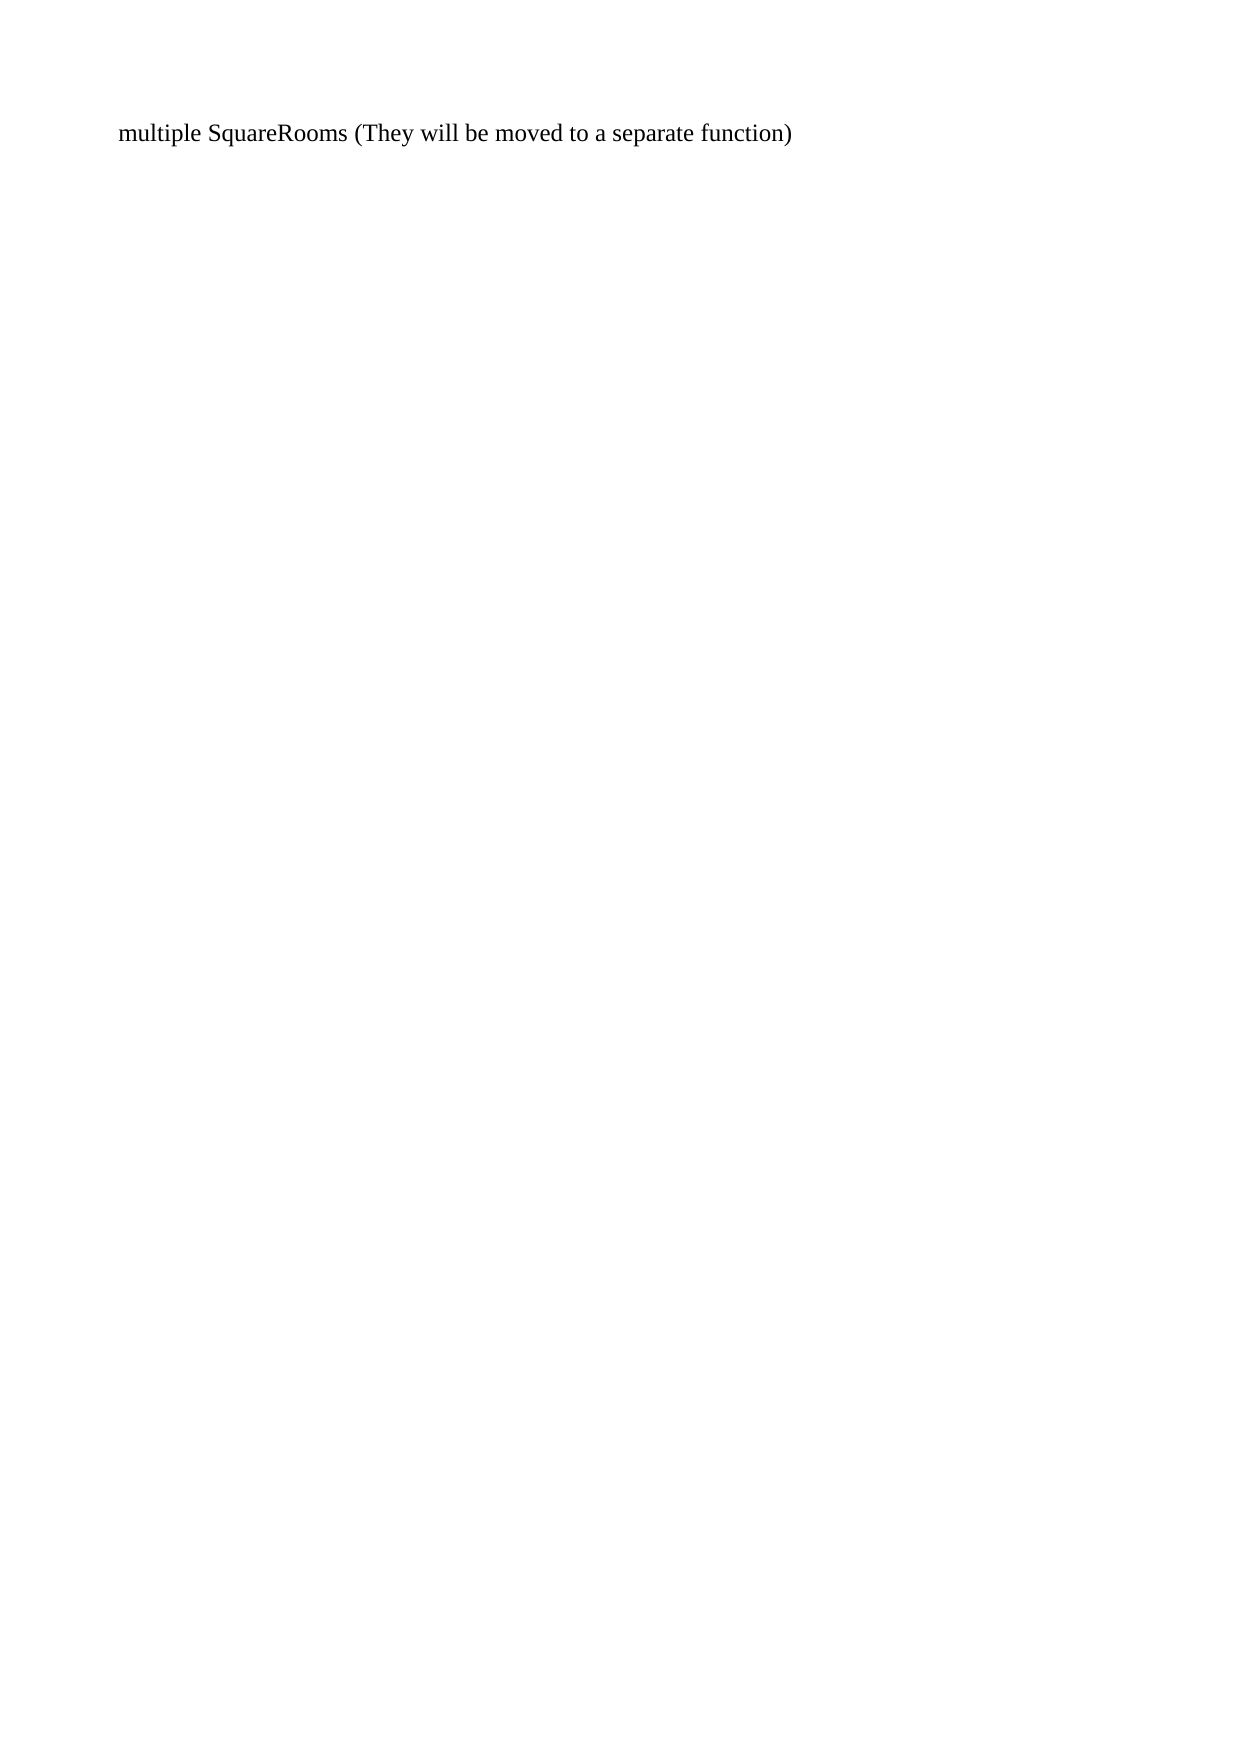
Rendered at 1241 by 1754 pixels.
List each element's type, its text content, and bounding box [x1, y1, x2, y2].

text multiple SquareRooms (They will be moved to a separate function) [118, 118, 1122, 147]
